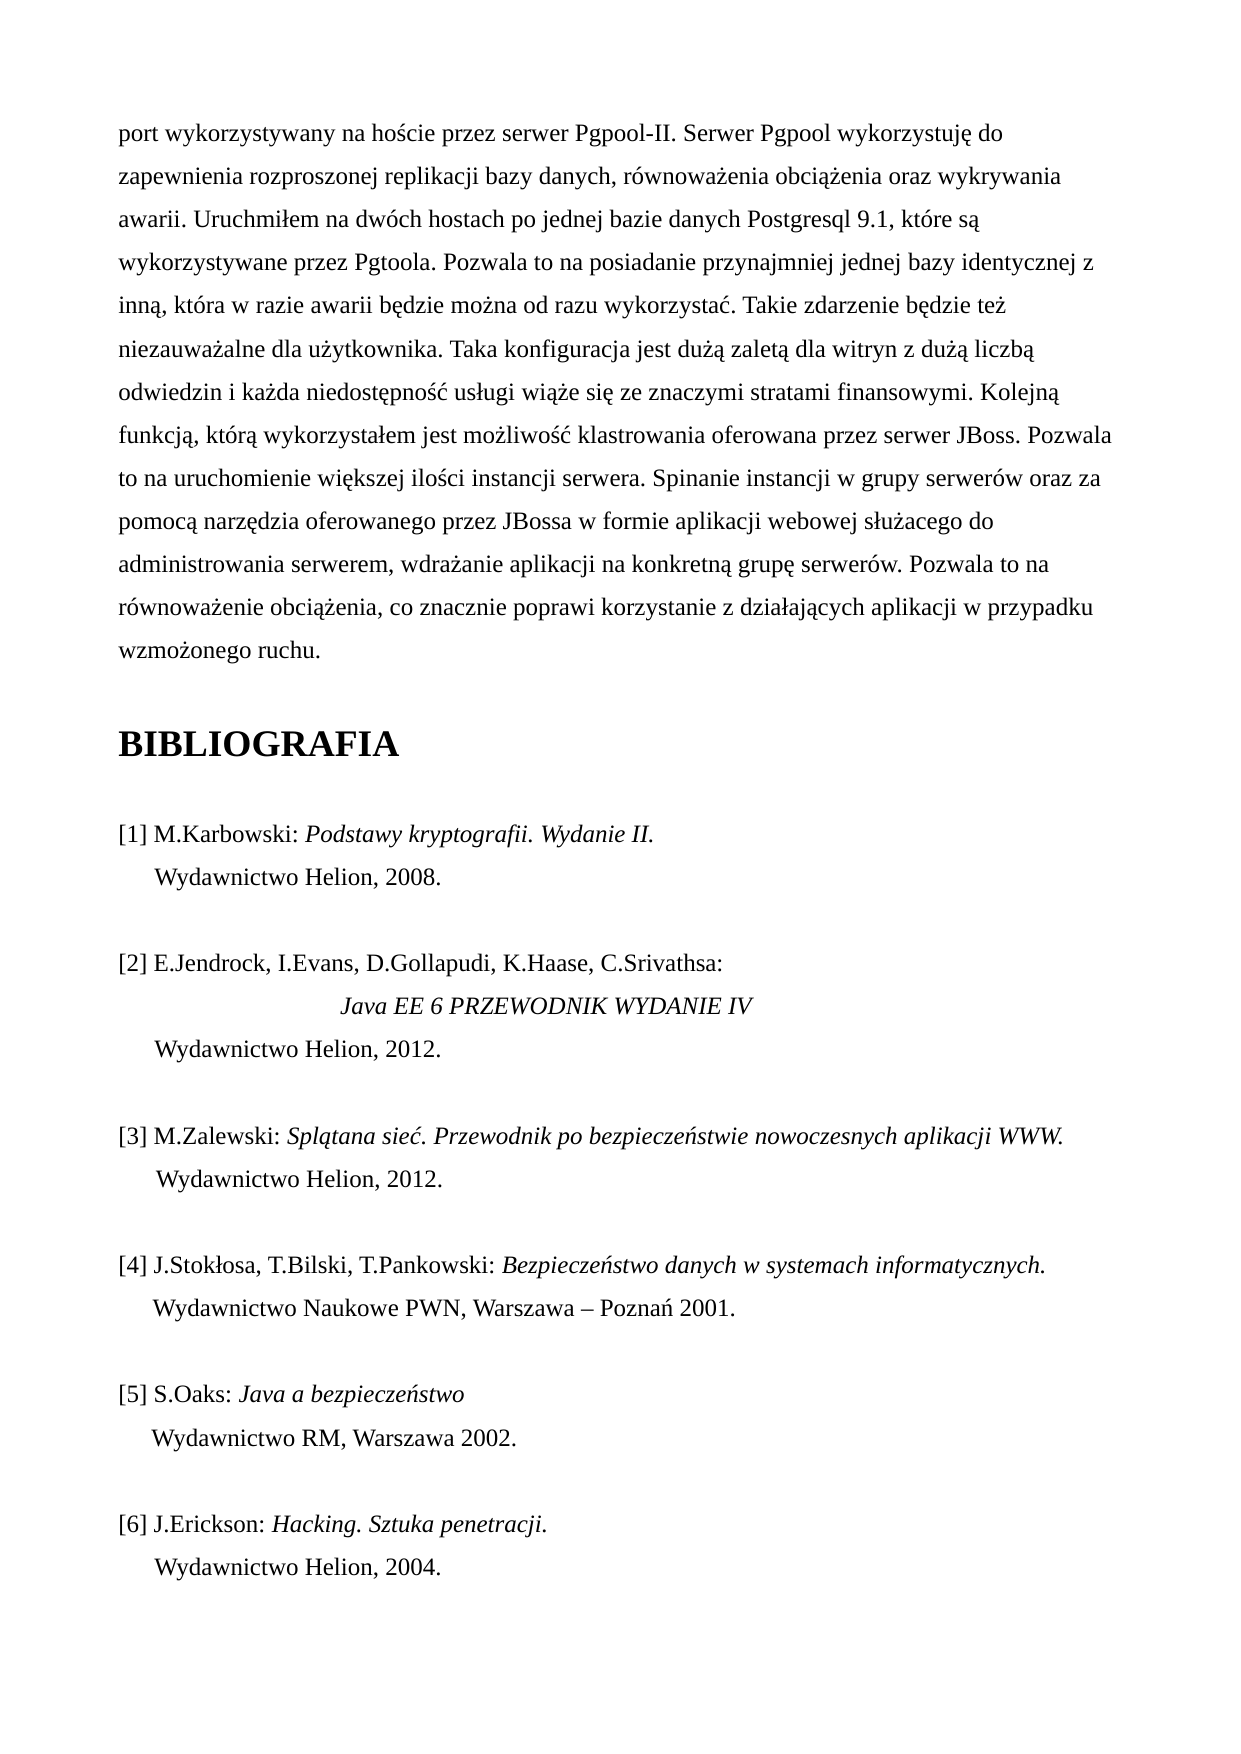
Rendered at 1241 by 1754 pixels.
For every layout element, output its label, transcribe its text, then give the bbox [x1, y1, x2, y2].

text [5] S.Oaks: Java a bezpieczeństwo [118, 1379, 1122, 1408]
text Wydawnictwo Naukowe PWN, Warszawa – Poznań 2001. [118, 1293, 1122, 1322]
text Wydawnictwo Helion, 2004. [118, 1552, 1122, 1581]
text [3] M.Zalewski: Splątana sieć. Przewodnik po bezpieczeństwie nowoczesnych aplikacji WWW. [118, 1121, 1122, 1149]
text port wykorzystywany na hoście przez serwer Pgpool-II. Serwer Pgpool wykorzystuję do zapewnienia rozproszonej replikacji bazy danych, równoważenia obciążenia oraz wykrywania awarii. Uruchmiłem na dwóch hostach po jednej bazie danych Postgresql 9.1, które są wykorzystywane przez Pgtoola. Pozwala to na posiadanie przynajmniej jednej bazy identycznej z inną, która w razie awarii będzie można od razu wykorzystać. Takie zdarzenie będzie też niezauważalne dla użytkownika. Taka konfiguracja jest dużą zaletą dla witryn z dużą liczbą odwiedzin i każda niedostępność usługi wiąże się ze znaczymi stratami finansowymi. Kolejną funkcją, którą wykorzystałem jest możliwość klastrowania oferowana przez serwer JBoss. Pozwala to na uruchomienie większej ilości instancji serwera. Spinanie instancji w grupy serwerów oraz za pomocą narzędzia oferowanego przez JBossa w formie aplikacji webowej służacego do administrowania serwerem, wdrażanie aplikacji na konkretną grupę serwerów. Pozwala to na równoważenie obciążenia, co znacznie poprawi korzystanie z działających aplikacji w przypadku wzmożonego ruchu. [118, 118, 1122, 664]
text Wydawnictwo RM, Warszawa 2002. [118, 1423, 1122, 1451]
text Wydawnictwo Helion, 2008. [118, 862, 1122, 891]
text Wydawnictwo Helion, 2012. [118, 1164, 1122, 1193]
text BIBLIOGRAFIA [118, 722, 1122, 765]
text [2] E.Jendrock, I.Evans, D.Gollapudi, K.Haase, C.Srivathsa: [118, 948, 1122, 977]
text [6] J.Erickson: Hacking. Sztuka penetracji. [118, 1509, 1122, 1538]
text [4] J.Stokłosa, T.Bilski, T.Pankowski: Bezpieczeństwo danych w systemach informatycznych. [118, 1250, 1122, 1279]
text Java EE 6 PRZEWODNIK WYDANIE IV [118, 991, 1122, 1020]
text [1] M.Karbowski: Podstawy kryptografii. Wydanie II. [118, 819, 1122, 848]
text Wydawnictwo Helion, 2012. [118, 1034, 1122, 1063]
